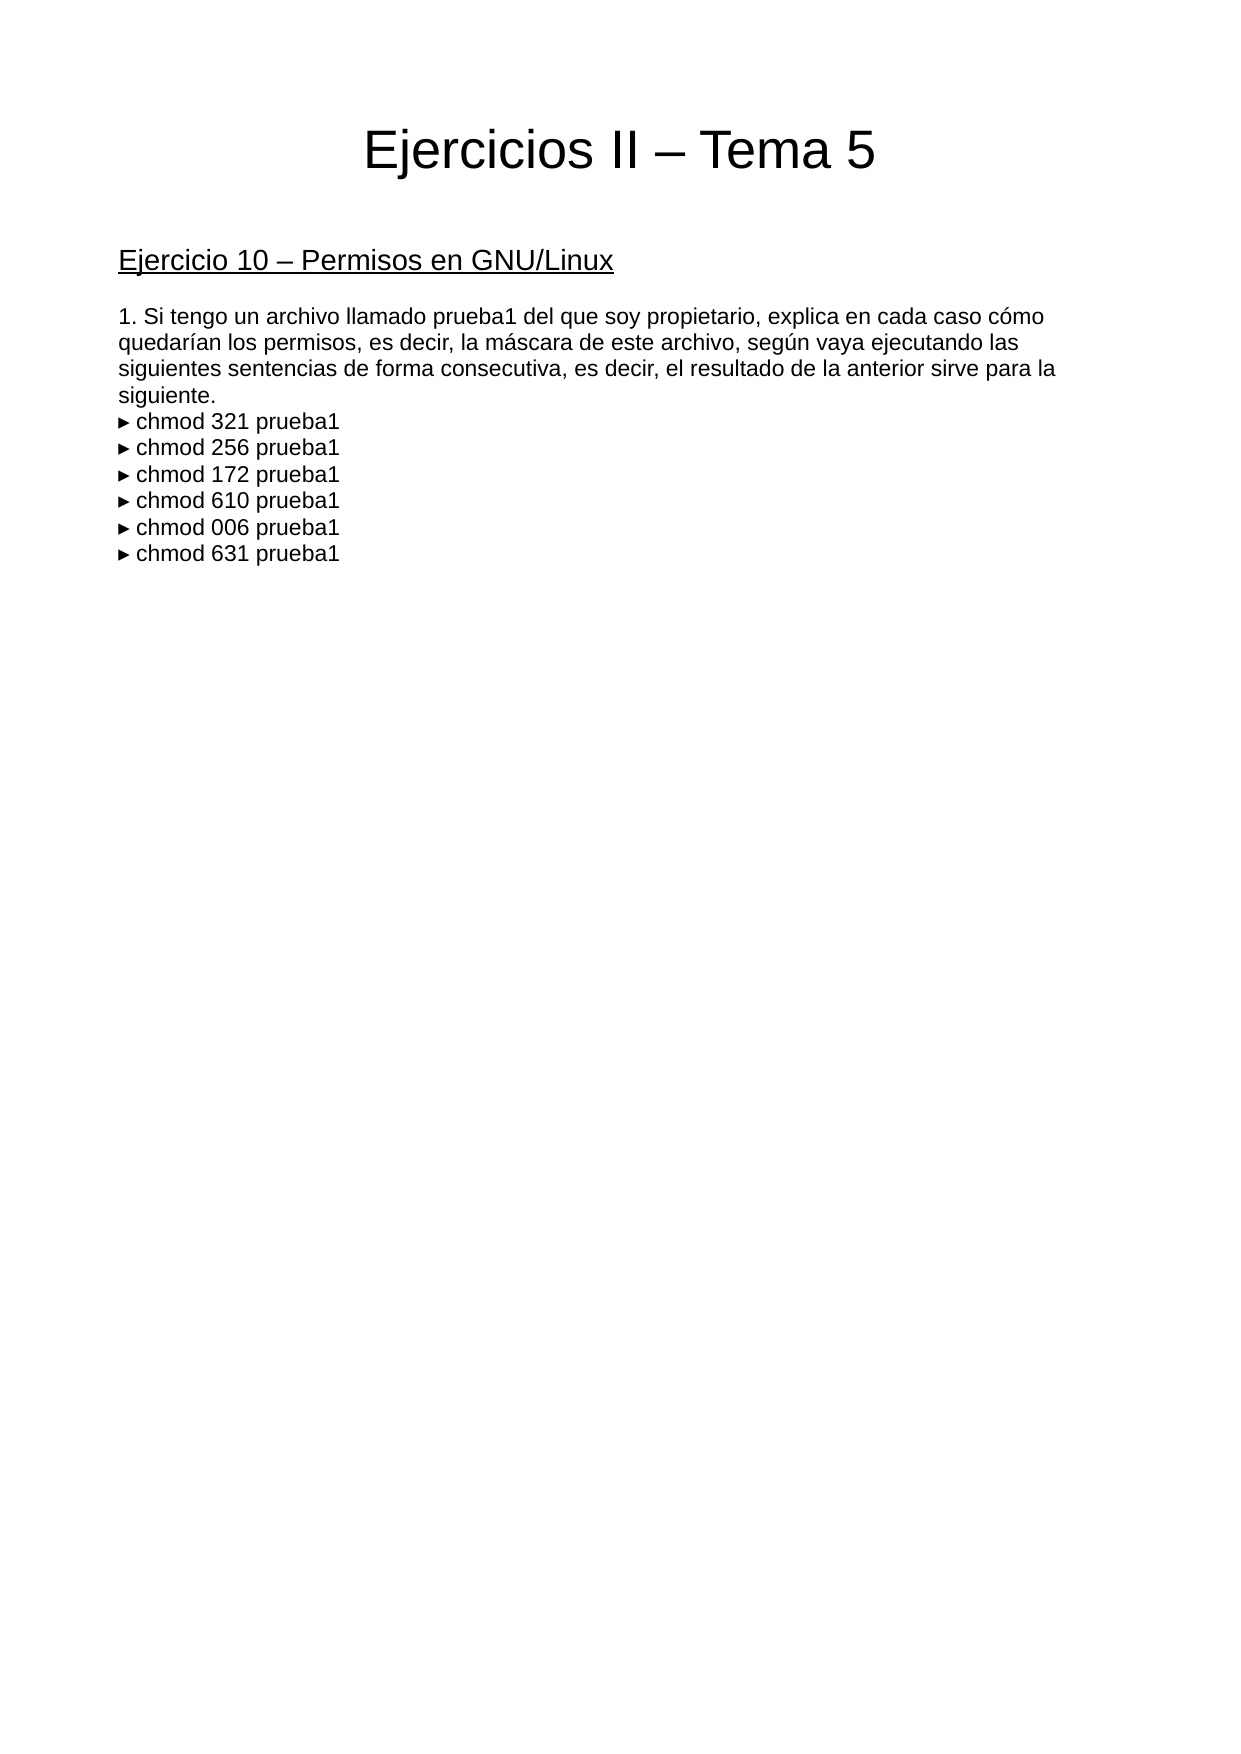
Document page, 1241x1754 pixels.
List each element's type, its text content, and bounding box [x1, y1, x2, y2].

text ▸ chmod 172 prueba1 [118, 461, 1122, 487]
text ▸ chmod 610 prueba1 [118, 487, 1122, 513]
text ▸ chmod 631 prueba1 [118, 540, 1122, 566]
text ▸ chmod 256 prueba1 [118, 434, 1122, 461]
text ▸ chmod 006 prueba1 [118, 513, 1122, 540]
text Ejercicio 10 – Permisos en GNU/Linux [118, 243, 1122, 276]
text 1. Si tengo un archivo llamado prueba1 del que soy propietario, explica en cada caso cómo quedarían los permisos, es decir, la máscara de este archivo, según vaya ejecutando las siguientes sentencias de forma consecutiva, es decir, el resultado de la anterior sirve para la siguiente. [118, 303, 1122, 408]
text Ejercicios II – Tema 5 [118, 118, 1122, 180]
text ▸ chmod 321 prueba1 [118, 408, 1122, 434]
